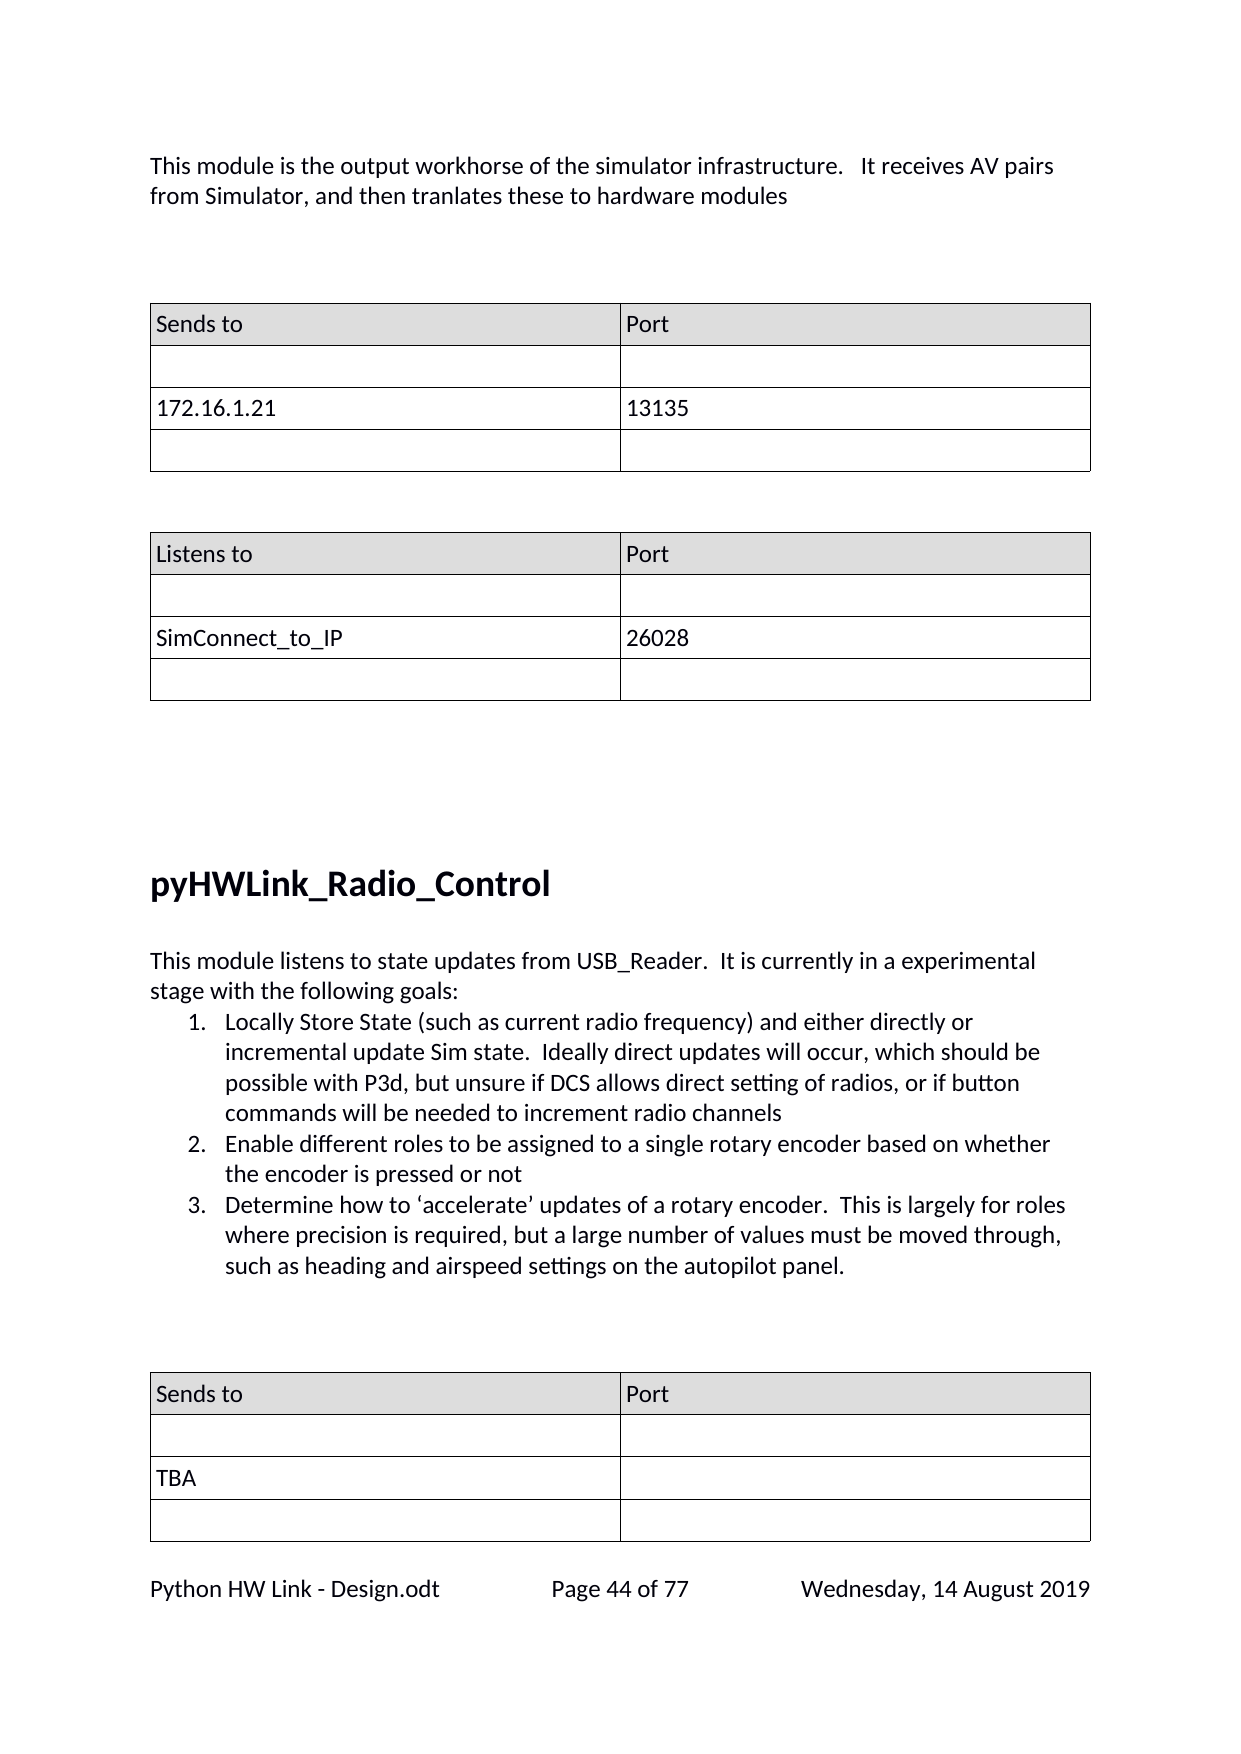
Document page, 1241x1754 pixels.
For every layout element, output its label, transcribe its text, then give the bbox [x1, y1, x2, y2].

list Enable different roles to be assigned to a single rotary encoder based on whether the encoder is pressed or not [187, 1128, 1090, 1189]
table_cell [621, 659, 1090, 700]
table_cell SimConnect_to_IP [151, 617, 620, 658]
table_header Port [621, 1373, 1090, 1414]
table_cell [151, 575, 620, 616]
table_cell 26028 [621, 617, 1090, 658]
table_cell 13135 [621, 388, 1090, 429]
subtitle pyHWLink_Radio_Control [150, 860, 1090, 906]
table_cell [621, 1415, 1090, 1456]
table_header Sends to [151, 1373, 620, 1414]
table_header Sends to [151, 304, 620, 345]
table_cell TBA [151, 1457, 620, 1498]
table_cell [621, 430, 1090, 471]
table_cell [621, 575, 1090, 616]
table_cell [621, 1500, 1090, 1541]
table_cell [151, 1415, 620, 1456]
table_header Listens to [151, 533, 620, 574]
text This module is the output workhorse of the simulator infrastructure. It receives AV pairs from Simulator, and then tranlates these to hardware modules [150, 150, 1090, 211]
table_cell [151, 1500, 620, 1541]
table_cell [151, 659, 620, 700]
list Determine how to ‘accelerate’ updates of a rotary encoder. This is largely for roles where precision is required, but a large number of values must be moved through, such as heading and airspeed settings on the autopilot panel. [187, 1189, 1090, 1281]
table_header Port [621, 304, 1090, 345]
table_cell 172.16.1.21 [151, 388, 620, 429]
table_header Port [621, 533, 1090, 574]
table_cell [621, 1457, 1090, 1498]
table_cell [151, 346, 620, 387]
table_cell [621, 346, 1090, 387]
text This module listens to state updates from USB_Reader. It is currently in a experimental stage with the following goals: [150, 945, 1090, 1006]
list Locally Store State (such as current radio frequency) and either directly or incremental update Sim state. Ideally direct updates will occur, which should be possible with P3d, but unsure if DCS allows direct setting of radios, or if button commands will be needed to increment radio channels [187, 1006, 1090, 1128]
table_cell [151, 430, 620, 471]
